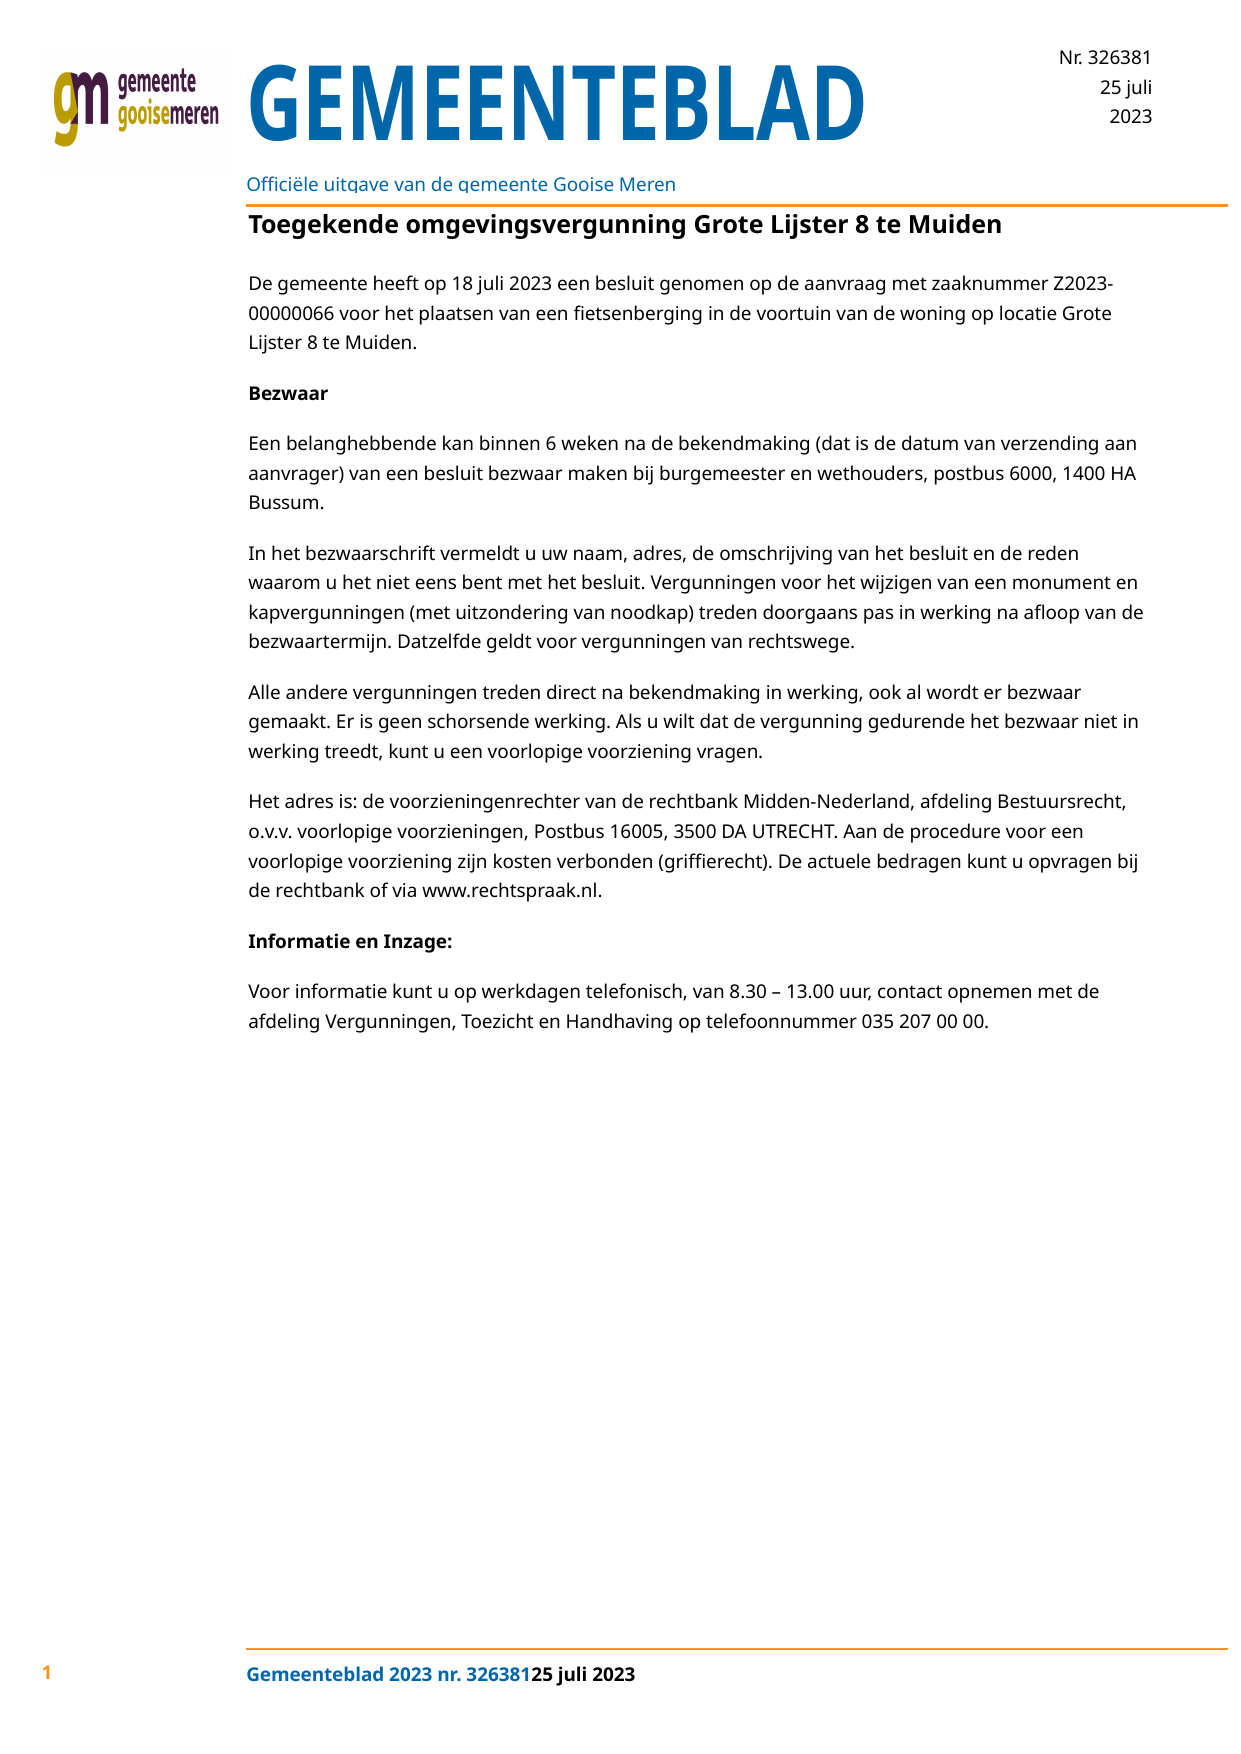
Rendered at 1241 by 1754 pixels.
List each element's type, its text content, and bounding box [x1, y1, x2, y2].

text Voor informatie kunt u op werkdagen telefonisch, van 8.30 – 13.00 uur, contact opnemen met de afdeling Vergunningen, Toezicht en Handhaving op telefoonnummer 035 207 00 00. [248, 978, 1152, 1033]
text Bezwaar [248, 380, 1152, 406]
text In het bezwaarschrift vermeldt u uw naam, adres, de omschrijving van het besluit en de reden waarom u het niet eens bent met het besluit. Vergunningen voor het wijzigen van een monument en kapvergunningen (met uitzondering van noodkap) treden doorgaans pas in werking na afloop van de bezwaartermijn. Datzelfde geldt voor vergunningen van rechtswege. [248, 540, 1152, 654]
picture [41, 47, 231, 172]
text De gemeente heeft op 18 juli 2023 een besluit genomen op de aanvraag met zaaknummer Z2023-00000066 voor het plaatsen van een fietsenberging in de voortuin van de woning op locatie Grote Lijster 8 te Muiden. [248, 270, 1152, 355]
text Informatie en Inzage: [248, 928, 1152, 953]
text Een belanghebbende kan binnen 6 weken na de bekendmaking (dat is de datum van verzending aan aanvrager) van een besluit bezwaar maken bij burgemeester en wethouders, postbus 6000, 1400 HA Bussum. [248, 430, 1152, 515]
text Alle andere vergunningen treden direct na bekendmaking in werking, ook al wordt er bezwaar gemaakt. Er is geen schorsende werking. Als u wilt dat de vergunning gedurende het bezwaar niet in werking treedt, kunt u een voorlopige voorziening vragen. [248, 679, 1152, 764]
text Het adres is: de voorzieningenrechter van de rechtbank Midden-Nederland, afdeling Bestuursrecht, o.v.v. voorlopige voorzieningen, Postbus 16005, 3500 DA UTRECHT. Aan de procedure voor een voorlopige voorziening zijn kosten verbonden (griffierecht). De actuele bedragen kunt u opvragen bij de rechtbank of via www.rechtspraak.nl. [248, 789, 1152, 903]
text Toegekende omgevingsvergunning Grote Lijster 8 te Muiden [248, 207, 1152, 241]
